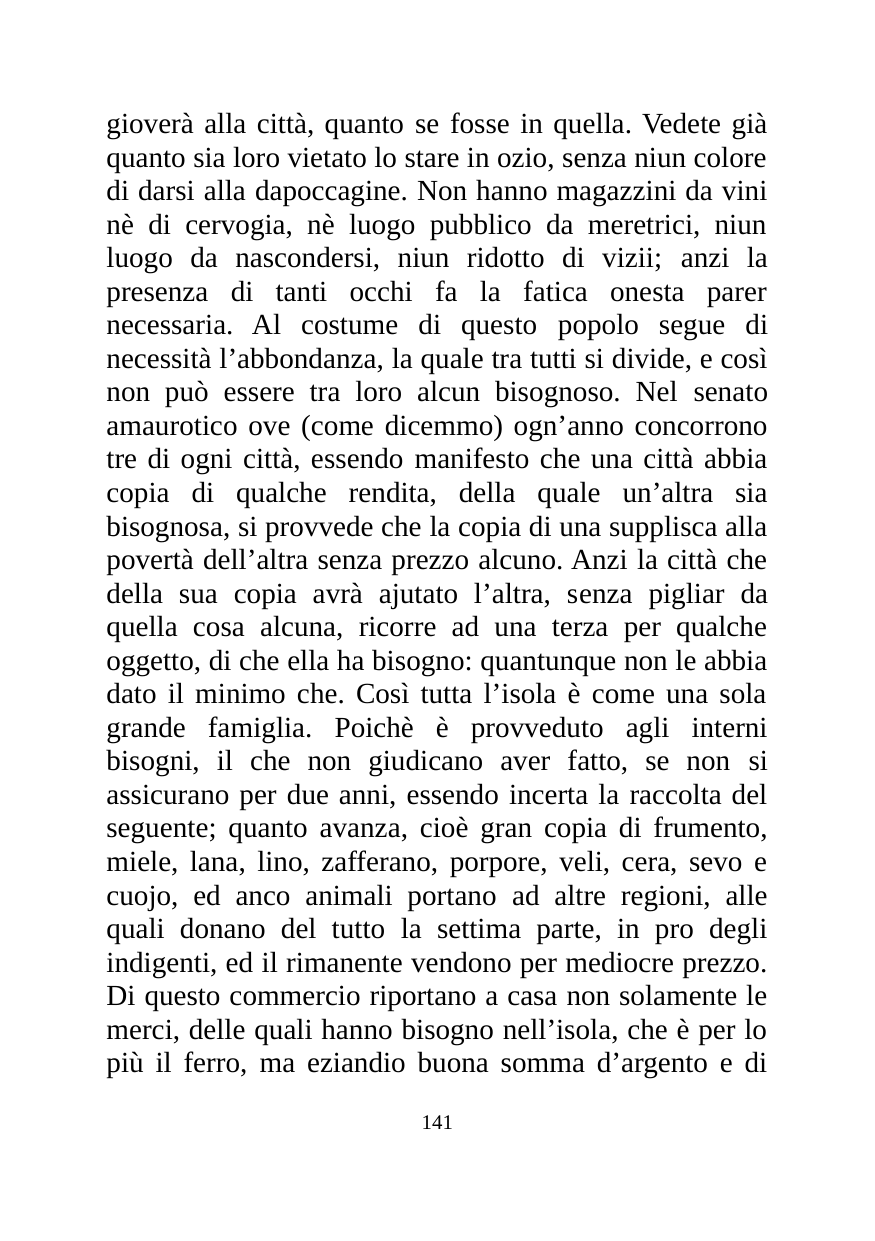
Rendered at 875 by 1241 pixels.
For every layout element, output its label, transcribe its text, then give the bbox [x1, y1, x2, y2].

text gioverà alla città, quanto se fosse in quella. Vedete già quanto sia loro vietato lo stare in ozio, senza niun colore di darsi alla dapoccagine. Non hanno magazzini da vini nè di cervogia, nè luogo pubblico da meretrici, niun luogo da nascondersi, niun ridotto di vizii; anzi la presenza di tanti occhi fa la fatica onesta parer necessaria. Al costume di questo popolo segue di necessità l’abbondanza, la quale tra tutti si divide, e così non può essere tra loro alcun bisognoso. Nel senato amaurotico ove (come dicemmo) ogn’anno concorrono tre di ogni città, essendo manifesto che una città abbia copia di qualche rendita, della quale un’altra sia bisognosa, si provvede che la copia di una supplisca alla povertà dell’altra senza prezzo alcuno. Anzi la città che della sua copia avrà ajutato l’altra, senza pigliar da quella cosa alcuna, ricorre ad una terza per qualche oggetto, di che ella ha bisogno: quantunque non le abbia dato il minimo che. Così tutta l’isola è come una sola grande famiglia. Poichè è provveduto agli interni bisogni, il che non giudicano aver fatto, se non si assicurano per due anni, essendo incerta la raccolta del seguente; quanto avanza, cioè gran copia di frumento, miele, lana, lino, zafferano, porpore, veli, cera, sevo e cuojo, ed anco animali portano ad altre regioni, alle quali donano del tutto la settima parte, in pro degli indigenti, ed il rimanente vendono per mediocre prezzo. Di questo commercio riportano a casa non solamente le merci, delle quali hanno bisogno nell’isola, che è per lo più il ferro, ma eziandio buona somma d’argento e di [106, 106, 768, 1079]
